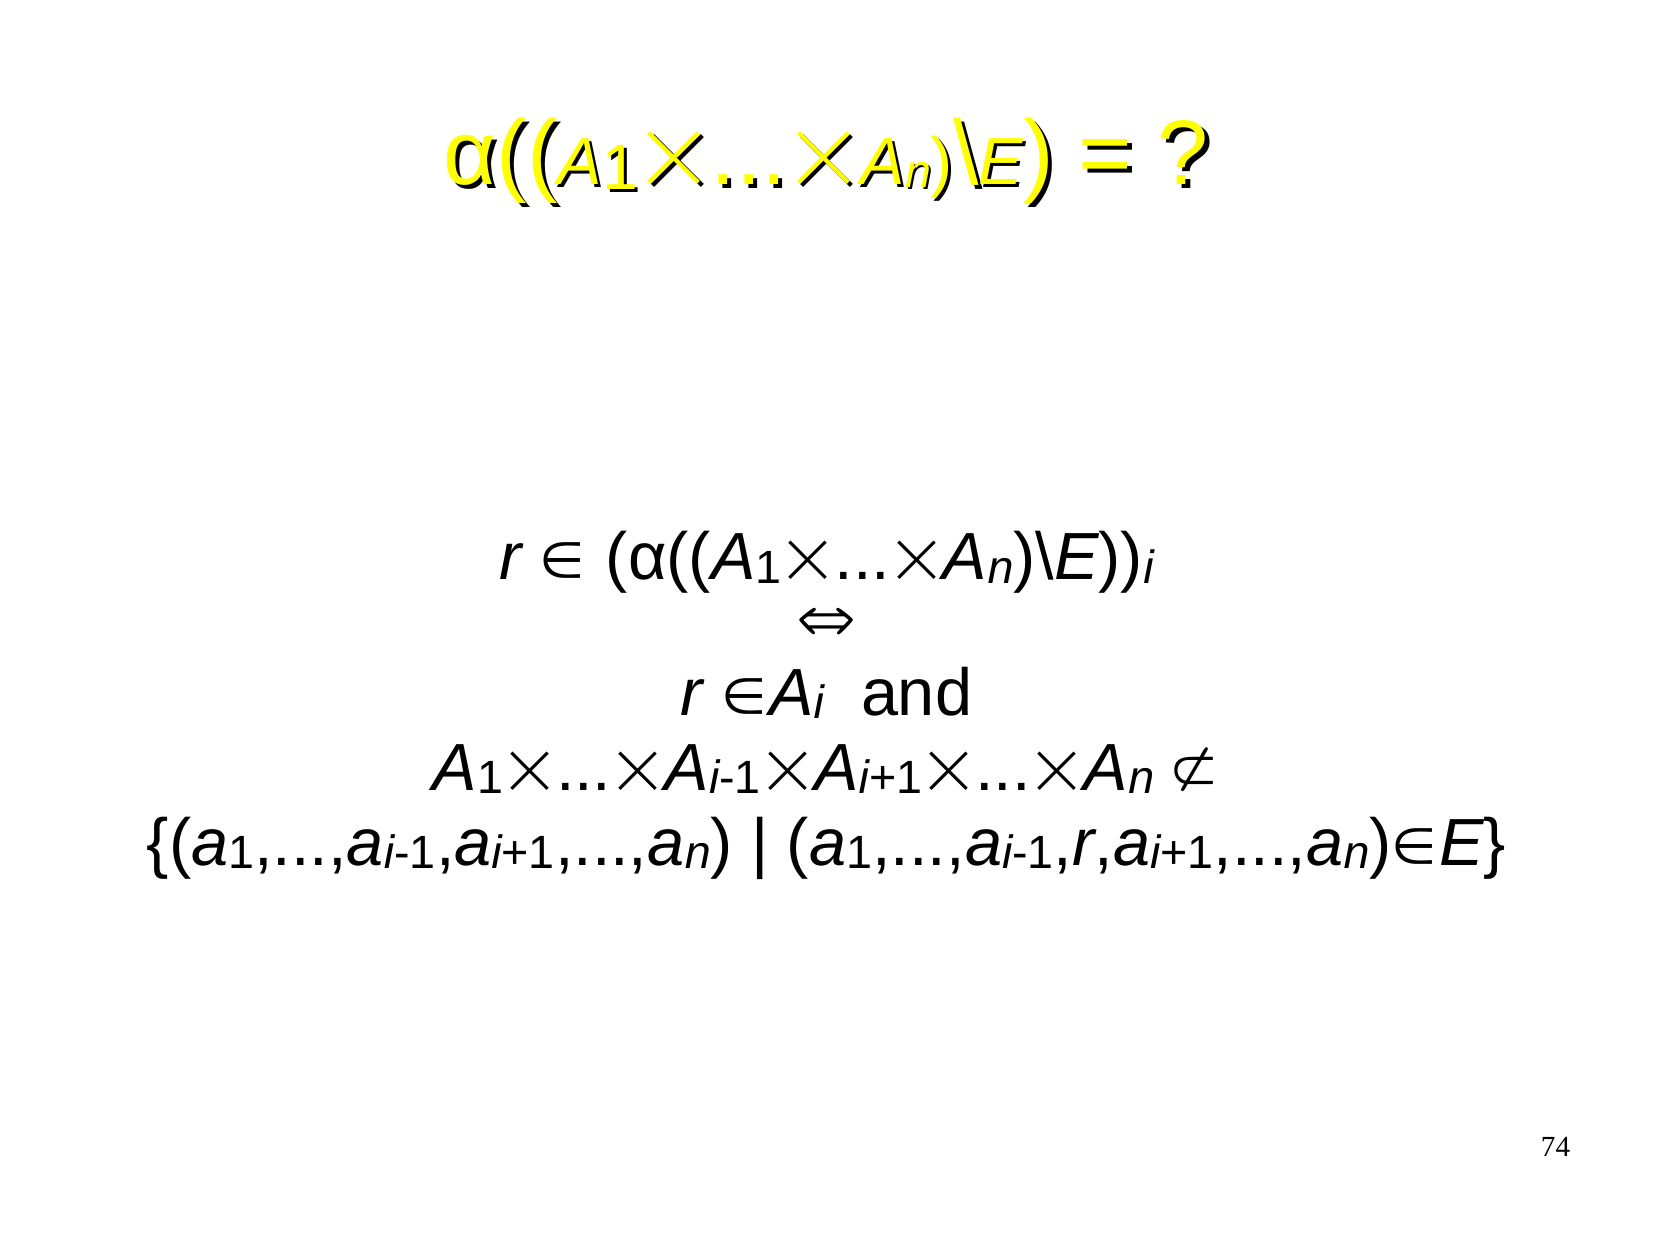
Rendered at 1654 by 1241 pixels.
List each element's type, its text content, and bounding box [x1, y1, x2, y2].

title α((A1´...´An)\E) = ? [82, 49, 1571, 257]
subtitle r Î (α((A1´...´An)\E))i Û r ÎAi and A1´...´Ai-1´Ai+1´...´An Ë {(a1,...,ai-1,ai+1,...,an) | (a1,...,ai-1,r,ai+1,...,an)ÎE} [82, 290, 1571, 1109]
